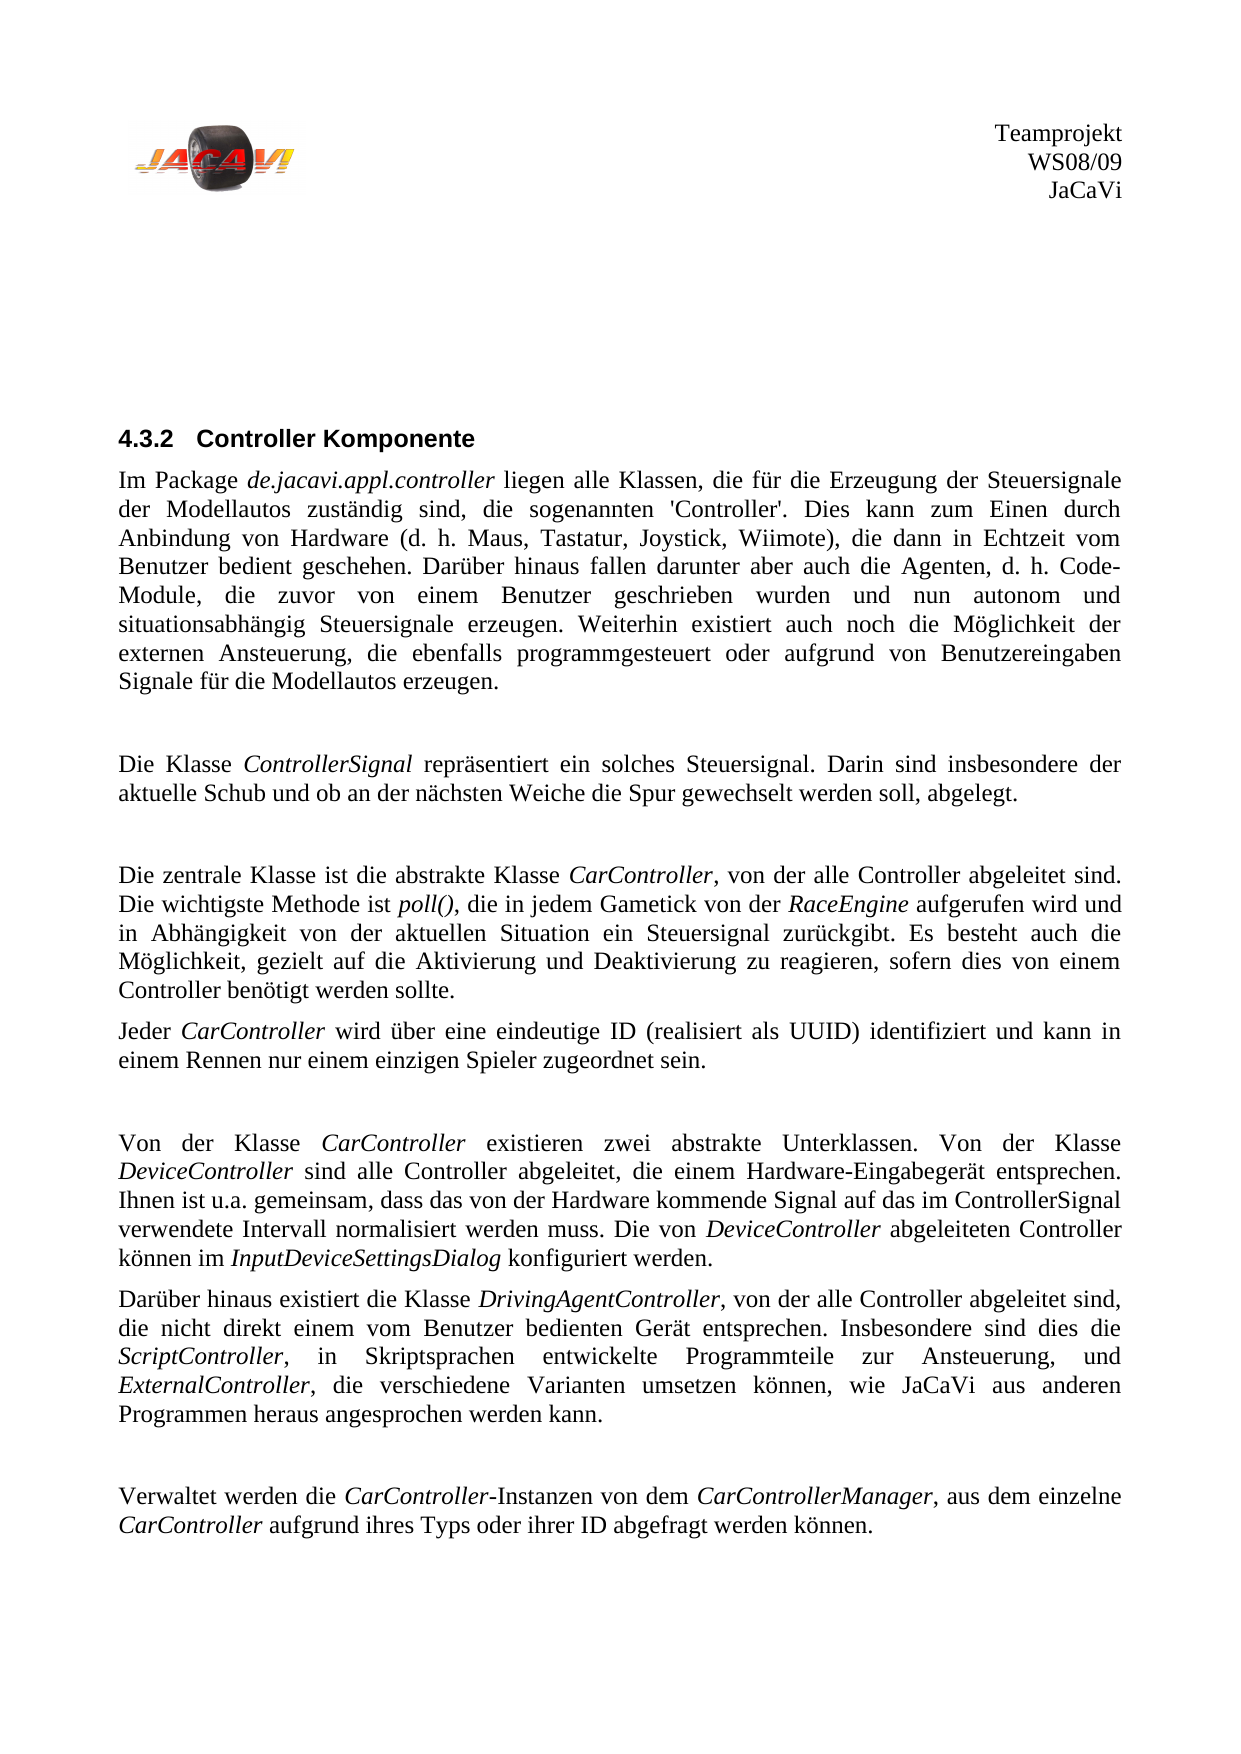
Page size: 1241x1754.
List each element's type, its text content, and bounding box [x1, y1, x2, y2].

text Verwaltet werden die CarController-Instanzen von dem CarControllerManager, aus dem einzelne CarController aufgrund ihres Typs oder ihrer ID abgefragt werden können. [118, 1481, 1122, 1539]
text Jeder CarController wird über eine eindeutige ID (realisiert als UUID) identifiziert und kann in einem Rennen nur einem einzigen Spieler zugeordnet sein. [118, 1016, 1122, 1074]
text Im Package de.jacavi.appl.controller liegen alle Klassen, die für die Erzeugung der Steuersignale der Modellautos zuständig sind, die sogenannten 'Controller'. Dies kann zum Einen durch Anbindung von Hardware (d. h. Maus, Tastatur, Joystick, Wiimote), die dann in Echtzeit vom Benutzer bedient geschehen. Darüber hinaus fallen darunter aber auch die Agenten, d. h. Code-Module, die zuvor von einem Benutzer geschrieben wurden und nun autonom und situationsabhängig Steuersignale erzeugen. Weiterhin existiert auch noch die Möglichkeit der externen Ansteuerung, die ebenfalls programmgesteuert oder aufgrund von Benutzereingaben Signale für die Modellautos erzeugen. [118, 465, 1122, 695]
text Von der Klasse CarController existieren zwei abstrakte Unterklassen. Von der Klasse DeviceController sind alle Controller abgeleitet, die einem Hardware-Eingabegerät entsprechen. Ihnen ist u.a. gemeinsam, dass das von der Hardware kommende Signal auf das im ControllerSignal verwendete Intervall normalisiert werden muss. Die von DeviceController abgeleiteten Controller können im InputDeviceSettingsDialog konfiguriert werden. [118, 1128, 1122, 1271]
text Die Klasse ControllerSignal repräsentiert ein solches Steuersignal. Darin sind insbesondere der aktuelle Schub und ob an der nächsten Weiche die Spur gewechselt werden soll, abgelegt. [118, 749, 1122, 806]
text Darüber hinaus existiert die Klasse DrivingAgentController, von der alle Controller abgeleitet sind, die nicht direkt einem vom Benutzer bedienten Gerät entsprechen. Insbesondere sind dies die ScriptController, in Skriptsprachen entwickelte Programmteile zur Ansteuerung, und ExternalController, die verschiedene Varianten umsetzen können, wie JaCaVi aus anderen Programmen heraus angesprochen werden kann. [118, 1284, 1122, 1428]
text Die zentrale Klasse ist die abstrakte Klasse CarController, von der alle Controller abgeleitet sind. Die wichtigste Methode ist poll(), die in jedem Gametick von der RaceEngine aufgerufen wird und in Abhängigkeit von der aktuellen Situation ein Steuersignal zurückgibt. Es besteht auch die Möglichkeit, gezielt auf die Aktivierung und Deaktivierung zu reagieren, sofern dies von einem Controller benötigt werden sollte. [118, 860, 1122, 1004]
picture [128, 120, 307, 195]
subtitle Controller Komponente [118, 424, 1122, 453]
